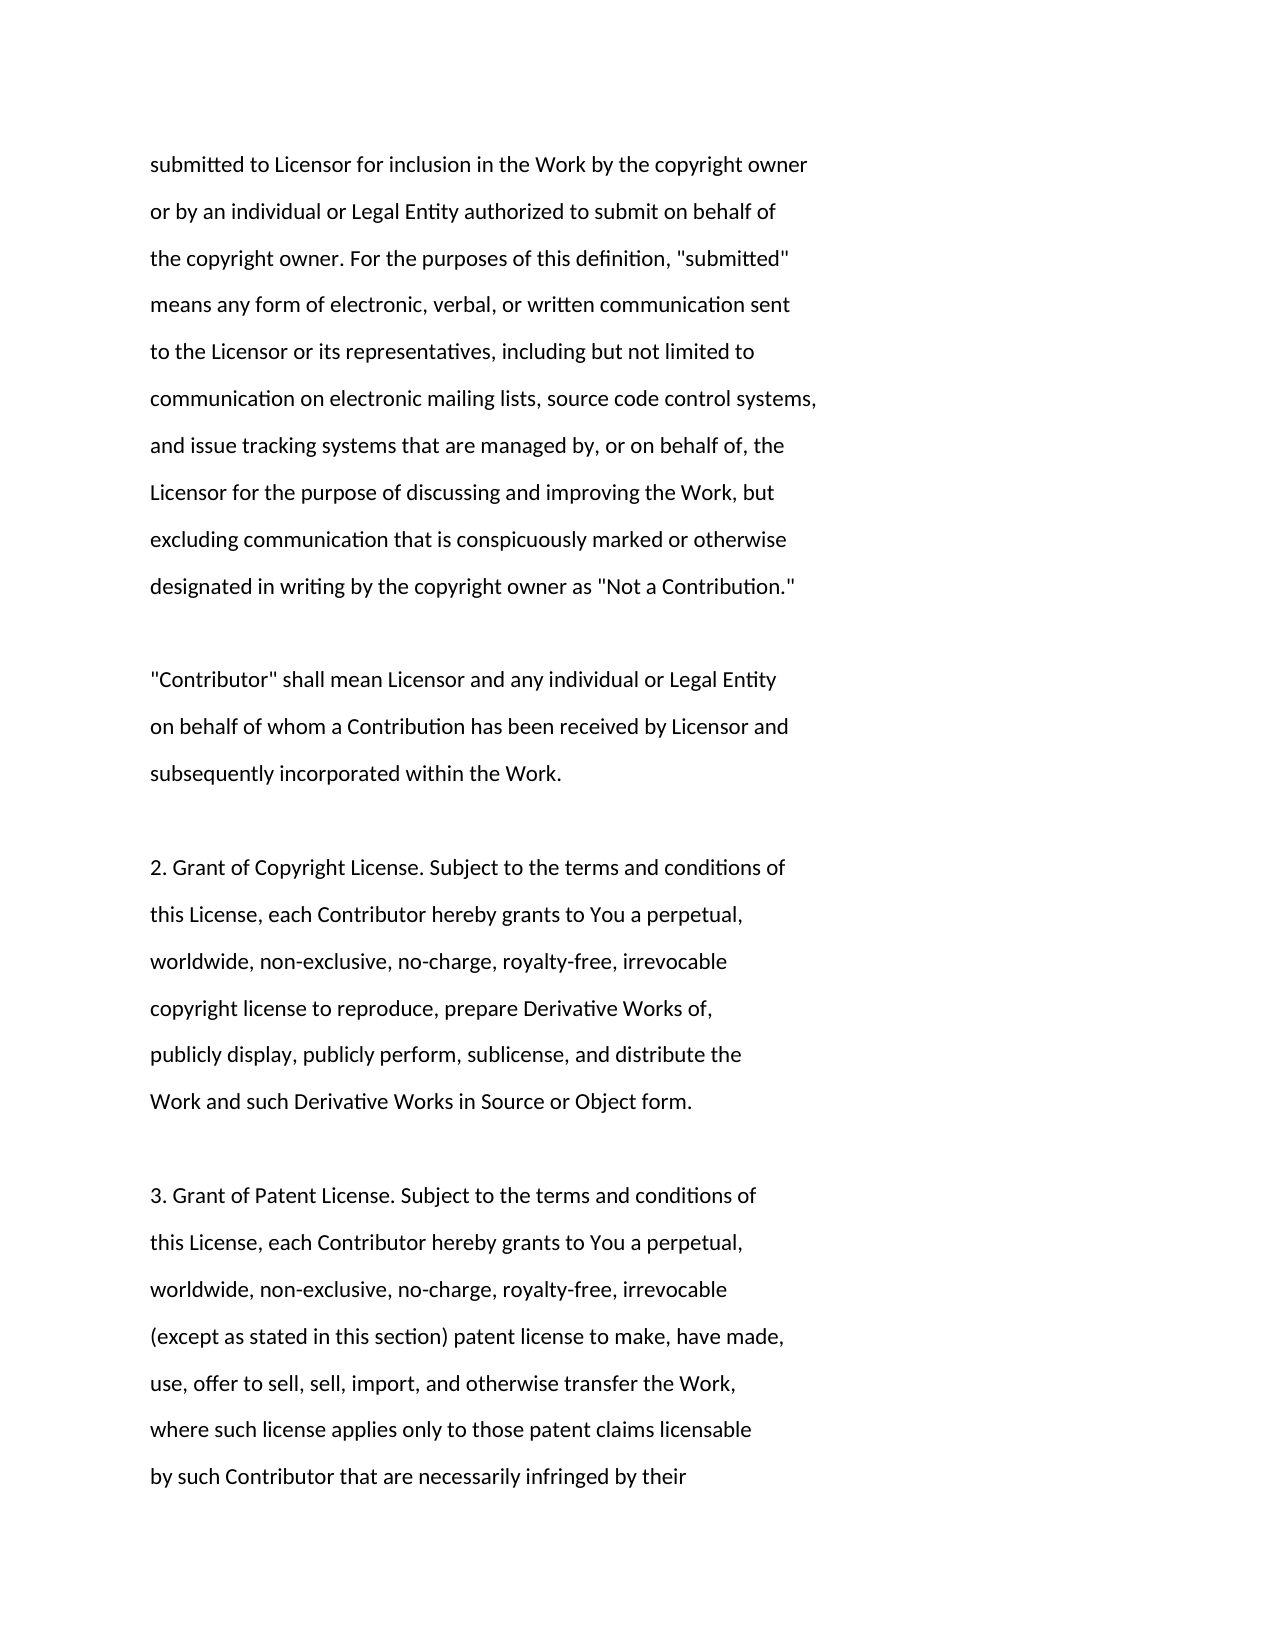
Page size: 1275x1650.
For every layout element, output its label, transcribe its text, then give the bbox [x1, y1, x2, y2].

text this License, each Contributor hereby grants to You a perpetual, [150, 1228, 1125, 1256]
text excluding communication that is conspicuously marked or otherwise [150, 525, 1125, 553]
text designated in writing by the copyright owner as "Not a Contribution." [150, 572, 1125, 600]
text 3. Grant of Patent License. Subject to the terms and conditions of [150, 1181, 1125, 1209]
text 2. Grant of Copyright License. Subject to the terms and conditions of [150, 853, 1125, 881]
text submitted to Licensor for inclusion in the Work by the copyright owner [150, 150, 1125, 178]
text worldwide, non-exclusive, no-charge, royalty-free, irrevocable [150, 947, 1125, 975]
text to the Licensor or its representatives, including but not limited to [150, 337, 1125, 366]
text worldwide, non-exclusive, no-charge, royalty-free, irrevocable [150, 1275, 1125, 1303]
text on behalf of whom a Contribution has been received by Licensor and [150, 712, 1125, 741]
text and issue tracking systems that are managed by, or on behalf of, the [150, 431, 1125, 459]
text Licensor for the purpose of discussing and improving the Work, but [150, 478, 1125, 506]
text use, offer to sell, sell, import, and otherwise transfer the Work, [150, 1369, 1125, 1397]
text means any form of electronic, verbal, or written communication sent [150, 291, 1125, 319]
text publicly display, publicly perform, sublicense, and distribute the [150, 1041, 1125, 1069]
text "Contributor" shall mean Licensor and any individual or Legal Entity [150, 666, 1125, 694]
text Work and such Derivative Works in Source or Object form. [150, 1087, 1125, 1116]
text copyright license to reproduce, prepare Derivative Works of, [150, 994, 1125, 1022]
text communication on electronic mailing lists, source code control systems, [150, 384, 1125, 412]
text (except as stated in this section) patent license to make, have made, [150, 1322, 1125, 1350]
text this License, each Contributor hereby grants to You a perpetual, [150, 900, 1125, 928]
text subsequently incorporated within the Work. [150, 759, 1125, 787]
text the copyright owner. For the purposes of this definition, "submitted" [150, 244, 1125, 272]
text where such license applies only to those patent claims licensable [150, 1416, 1125, 1444]
text by such Contributor that are necessarily infringed by their [150, 1462, 1125, 1491]
text or by an individual or Legal Entity authorized to submit on behalf of [150, 197, 1125, 225]
